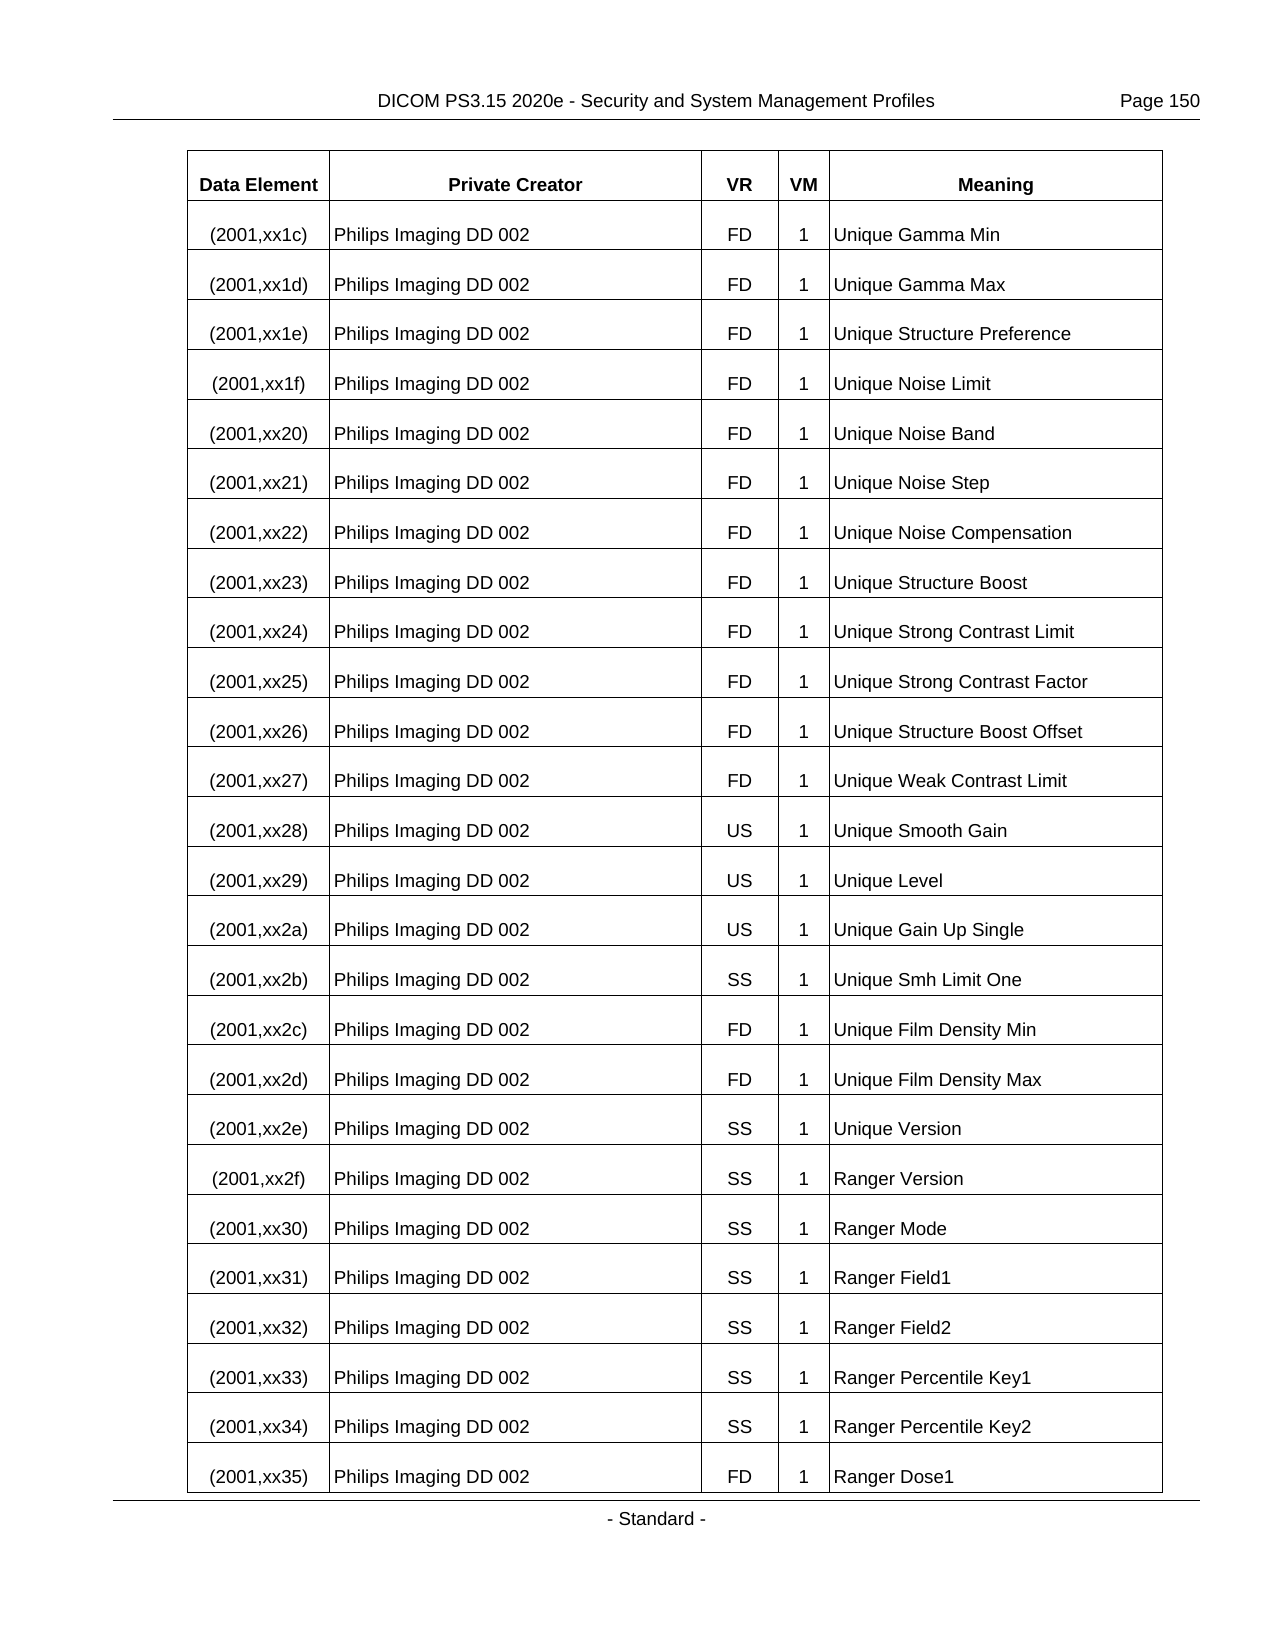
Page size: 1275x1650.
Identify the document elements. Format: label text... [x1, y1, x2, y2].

table_cell FD [702, 201, 778, 249]
table_cell FD [702, 449, 778, 498]
table_cell Philips Imaging DD 002 [330, 996, 701, 1044]
table_cell Philips Imaging DD 002 [330, 598, 701, 647]
table_cell (2001,xx32) [188, 1294, 329, 1342]
table_cell Unique Noise Step [830, 449, 1162, 498]
table_cell Unique Noise Compensation [830, 499, 1162, 547]
table_cell 1 [779, 797, 829, 846]
table_cell Unique Smh Limit One [830, 946, 1162, 995]
table_cell 1 [779, 1294, 829, 1342]
table_cell (2001,xx24) [188, 598, 329, 647]
table_cell Unique Structure Boost Offset [830, 698, 1162, 746]
table_cell 1 [779, 1145, 829, 1193]
table_cell 1 [779, 896, 829, 945]
table_cell 1 [779, 1393, 829, 1442]
table_cell Philips Imaging DD 002 [330, 896, 701, 945]
table_cell 1 [779, 1244, 829, 1293]
table_cell 1 [779, 598, 829, 647]
table_cell FD [702, 698, 778, 746]
table_cell Philips Imaging DD 002 [330, 499, 701, 547]
table_cell Unique Gain Up Single [830, 896, 1162, 945]
table_cell (2001,xx1d) [188, 250, 329, 299]
table_cell 1 [779, 250, 829, 299]
table_header Data Element [188, 151, 329, 200]
table_cell FD [702, 648, 778, 697]
table_cell Ranger Percentile Key1 [830, 1344, 1162, 1392]
table_cell (2001,xx2a) [188, 896, 329, 945]
table_cell Unique Strong Contrast Limit [830, 598, 1162, 647]
table_cell 1 [779, 698, 829, 746]
table_cell FD [702, 250, 778, 299]
table_cell 1 [779, 1045, 829, 1094]
table_cell US [702, 896, 778, 945]
table_cell Philips Imaging DD 002 [330, 300, 701, 349]
table_cell (2001,xx35) [188, 1443, 329, 1492]
table_cell FD [702, 598, 778, 647]
table_header Meaning [830, 151, 1162, 200]
table_cell (2001,xx28) [188, 797, 329, 846]
table_cell Unique Film Density Max [830, 1045, 1162, 1094]
table_cell Philips Imaging DD 002 [330, 400, 701, 448]
table_cell Unique Strong Contrast Factor [830, 648, 1162, 697]
table_cell Philips Imaging DD 002 [330, 1195, 701, 1243]
table_cell Philips Imaging DD 002 [330, 1095, 701, 1144]
table_cell 1 [779, 1095, 829, 1144]
table_cell Unique Structure Boost [830, 549, 1162, 597]
table_cell Philips Imaging DD 002 [330, 1145, 701, 1193]
table_cell (2001,xx2b) [188, 946, 329, 995]
table_cell Philips Imaging DD 002 [330, 847, 701, 895]
table_cell Philips Imaging DD 002 [330, 946, 701, 995]
table_cell Ranger Dose1 [830, 1443, 1162, 1492]
table_cell (2001,xx23) [188, 549, 329, 597]
table_cell Unique Level [830, 847, 1162, 895]
table_cell Philips Imaging DD 002 [330, 1443, 701, 1492]
table_cell Philips Imaging DD 002 [330, 1045, 701, 1094]
table_cell Philips Imaging DD 002 [330, 797, 701, 846]
table_cell Philips Imaging DD 002 [330, 1244, 701, 1293]
table_cell Philips Imaging DD 002 [330, 449, 701, 498]
table_cell Unique Version [830, 1095, 1162, 1144]
table_cell FD [702, 1443, 778, 1492]
table_cell Ranger Version [830, 1145, 1162, 1193]
table_cell FD [702, 1045, 778, 1094]
table_cell (2001,xx29) [188, 847, 329, 895]
table_cell (2001,xx2e) [188, 1095, 329, 1144]
table_cell Philips Imaging DD 002 [330, 250, 701, 299]
table_cell SS [702, 1244, 778, 1293]
table_cell 1 [779, 350, 829, 398]
table_header VR [702, 151, 778, 200]
table_cell SS [702, 1145, 778, 1193]
table_cell (2001,xx1e) [188, 300, 329, 349]
table_cell Philips Imaging DD 002 [330, 1393, 701, 1442]
table_cell 1 [779, 549, 829, 597]
table_cell 1 [779, 499, 829, 547]
table_cell Unique Structure Preference [830, 300, 1162, 349]
table_cell 1 [779, 946, 829, 995]
table_cell Ranger Field2 [830, 1294, 1162, 1342]
table_cell SS [702, 1195, 778, 1243]
table_cell SS [702, 1294, 778, 1342]
table_cell Ranger Percentile Key2 [830, 1393, 1162, 1442]
table_cell (2001,xx2c) [188, 996, 329, 1044]
table_cell 1 [779, 201, 829, 249]
table_cell (2001,xx1f) [188, 350, 329, 398]
table_cell (2001,xx2d) [188, 1045, 329, 1094]
table_cell Philips Imaging DD 002 [330, 747, 701, 796]
table_cell 1 [779, 1443, 829, 1492]
table_cell 1 [779, 648, 829, 697]
table_cell Unique Weak Contrast Limit [830, 747, 1162, 796]
table_header Private Creator [330, 151, 701, 200]
table_cell Ranger Mode [830, 1195, 1162, 1243]
table_cell SS [702, 1344, 778, 1392]
table_cell Philips Imaging DD 002 [330, 1294, 701, 1342]
table_cell (2001,xx2f) [188, 1145, 329, 1193]
table_cell Unique Film Density Min [830, 996, 1162, 1044]
table_cell Ranger Field1 [830, 1244, 1162, 1293]
table_cell SS [702, 946, 778, 995]
table_cell 1 [779, 996, 829, 1044]
table_cell 1 [779, 1195, 829, 1243]
table_cell Unique Noise Limit [830, 350, 1162, 398]
table_cell Philips Imaging DD 002 [330, 350, 701, 398]
table_cell (2001,xx21) [188, 449, 329, 498]
table_cell Unique Noise Band [830, 400, 1162, 448]
table_cell (2001,xx33) [188, 1344, 329, 1392]
table_cell 1 [779, 400, 829, 448]
table_cell Philips Imaging DD 002 [330, 201, 701, 249]
table_cell Philips Imaging DD 002 [330, 648, 701, 697]
table_cell (2001,xx1c) [188, 201, 329, 249]
table_cell 1 [779, 1344, 829, 1392]
table_cell Philips Imaging DD 002 [330, 549, 701, 597]
table_cell Unique Smooth Gain [830, 797, 1162, 846]
table_cell (2001,xx26) [188, 698, 329, 746]
table_cell FD [702, 400, 778, 448]
table_cell US [702, 847, 778, 895]
table_cell 1 [779, 300, 829, 349]
table_cell (2001,xx31) [188, 1244, 329, 1293]
table_cell US [702, 797, 778, 846]
table_cell Philips Imaging DD 002 [330, 1344, 701, 1392]
table_cell (2001,xx30) [188, 1195, 329, 1243]
table_header VM [779, 151, 829, 200]
table_cell 1 [779, 847, 829, 895]
table_cell FD [702, 549, 778, 597]
table_cell FD [702, 300, 778, 349]
table_cell Unique Gamma Min [830, 201, 1162, 249]
table_cell (2001,xx34) [188, 1393, 329, 1442]
table_cell (2001,xx20) [188, 400, 329, 448]
table_cell (2001,xx25) [188, 648, 329, 697]
table_cell FD [702, 350, 778, 398]
table_cell Unique Gamma Max [830, 250, 1162, 299]
table_cell FD [702, 499, 778, 547]
table_cell (2001,xx22) [188, 499, 329, 547]
table_cell SS [702, 1095, 778, 1144]
table_cell (2001,xx27) [188, 747, 329, 796]
table_cell FD [702, 747, 778, 796]
table_cell 1 [779, 449, 829, 498]
table_cell SS [702, 1393, 778, 1442]
table_cell 1 [779, 747, 829, 796]
table_cell FD [702, 996, 778, 1044]
table_cell Philips Imaging DD 002 [330, 698, 701, 746]
